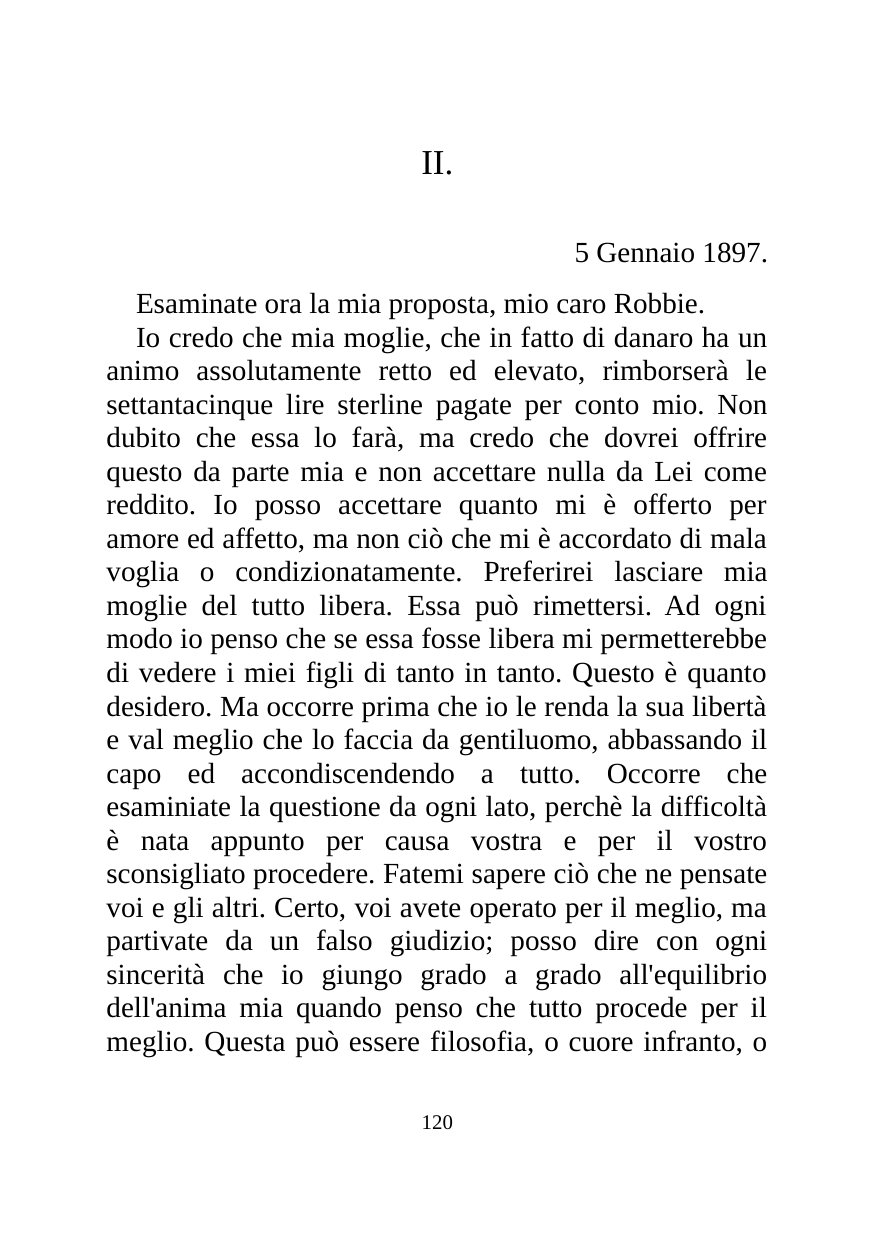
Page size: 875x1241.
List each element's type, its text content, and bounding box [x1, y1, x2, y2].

text Esaminate ora la mia proposta, mio caro Robbie. [106, 286, 768, 320]
subtitle II. [106, 142, 768, 182]
text Io credo che mia moglie, che in fatto di danaro ha un animo assolutamente retto ed elevato, rimborserà le settantacinque lire sterline pagate per conto mio. Non dubito che essa lo farà, ma credo che dovrei offrire questo da parte mia e non accettare nulla da Lei come reddito. Io posso accettare quanto mi è offerto per amore ed affetto, ma non ciò che mi è accordato di mala voglia o condizionatamente. Preferirei lasciare mia moglie del tutto libera. Essa può rimettersi. Ad ogni modo io penso che se essa fosse libera mi permetterebbe di vedere i miei figli di tanto in tanto. Questo è quanto desidero. Ma occorre prima che io le renda la sua libertà e val meglio che lo faccia da gentiluomo, abbassando il capo ed accondiscendendo a tutto. Occorre che esaminiate la questione da ogni lato, perchè la difficoltà è nata appunto per causa vostra e per il vostro sconsigliato procedere. Fatemi sapere ciò che ne pensate voi e gli altri. Certo, voi avete operato per il meglio, ma partivate da un falso giudizio; posso dire con ogni sincerità che io giungo grado a grado all'equilibrio dell'anima mia quando penso che tutto procede per il meglio. Questa può essere filosofia, o cuore infranto, o [106, 320, 768, 1058]
text 5 Gennaio 1897. [106, 235, 768, 268]
